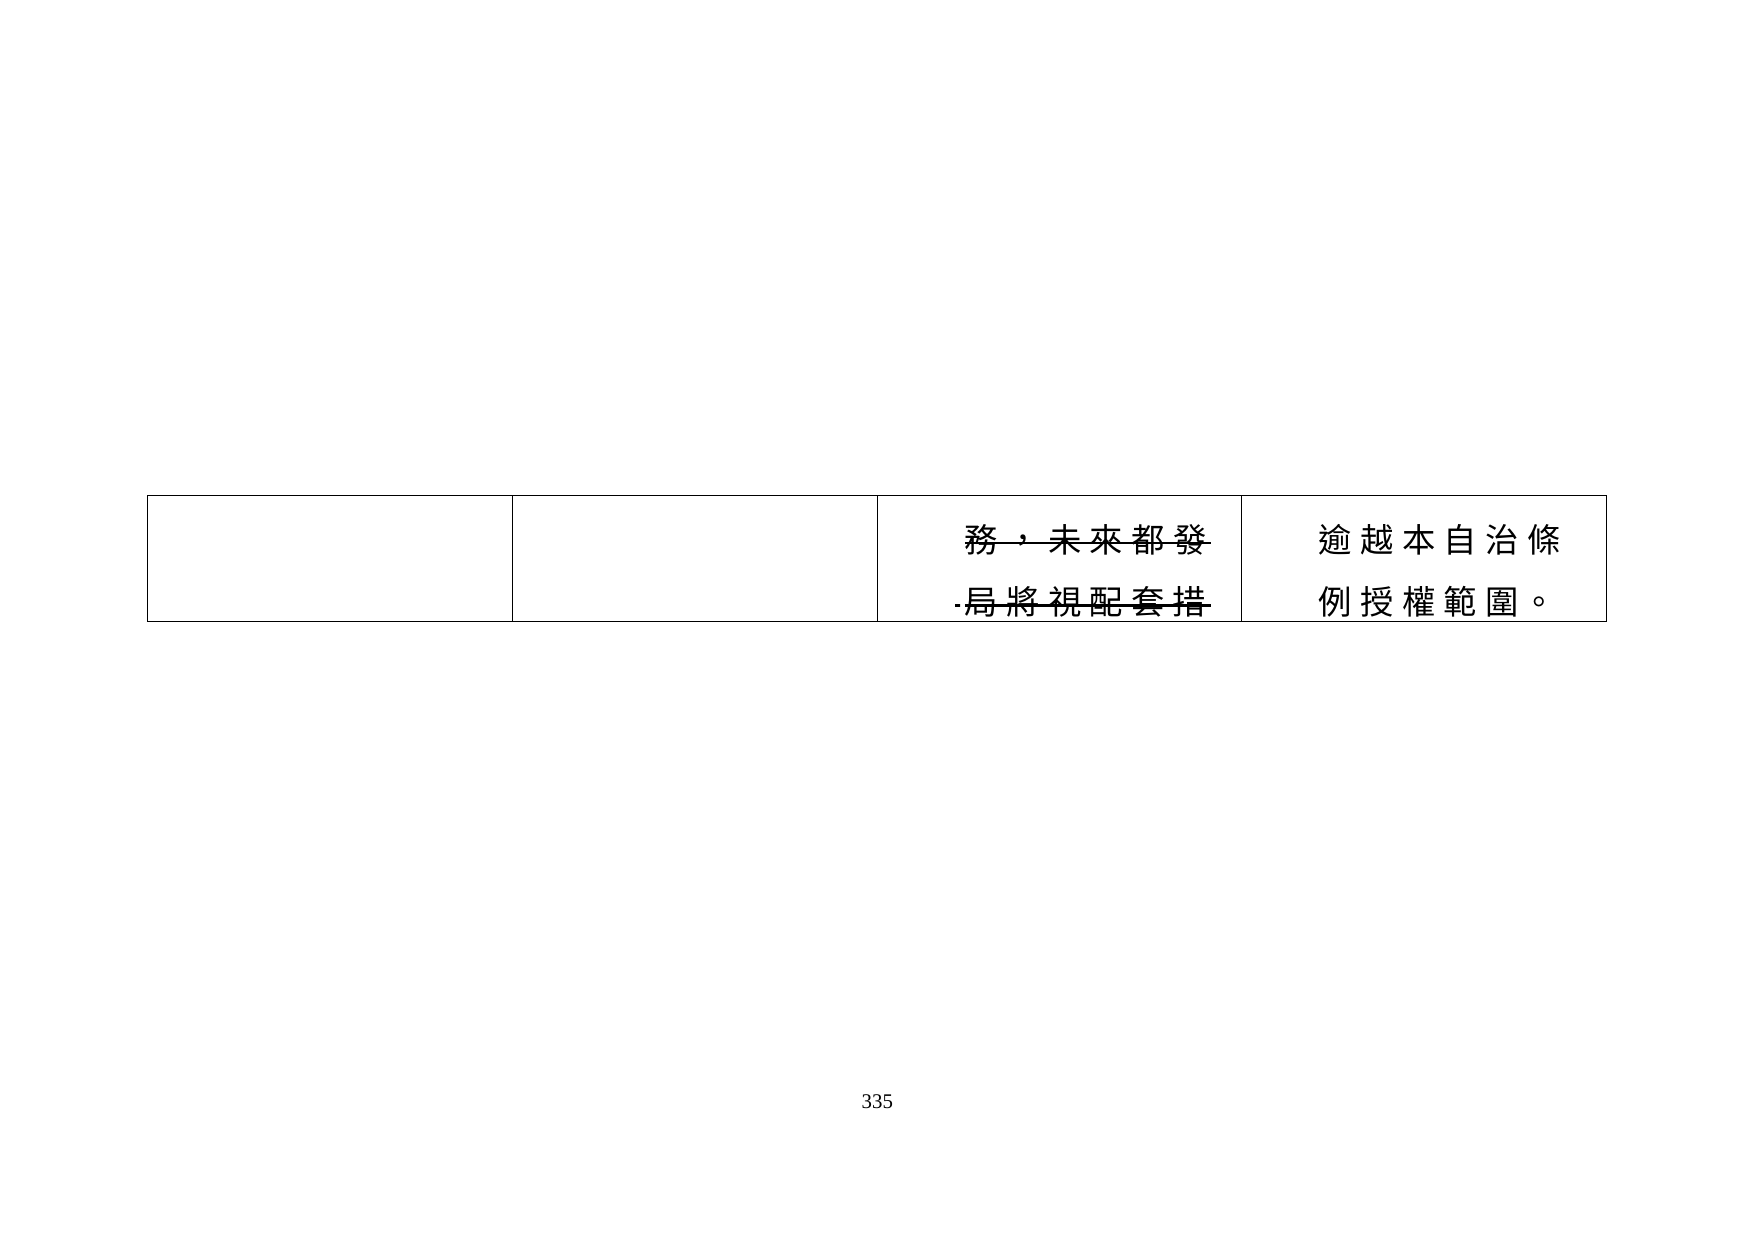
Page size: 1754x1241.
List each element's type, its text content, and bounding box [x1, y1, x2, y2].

table_cell 逾越本自治條例授權範圍。 [1242, 496, 1606, 621]
table_cell [513, 496, 877, 621]
table_cell [148, 496, 512, 621]
table_cell 務，未來都發局將視配套措 [878, 496, 1241, 621]
